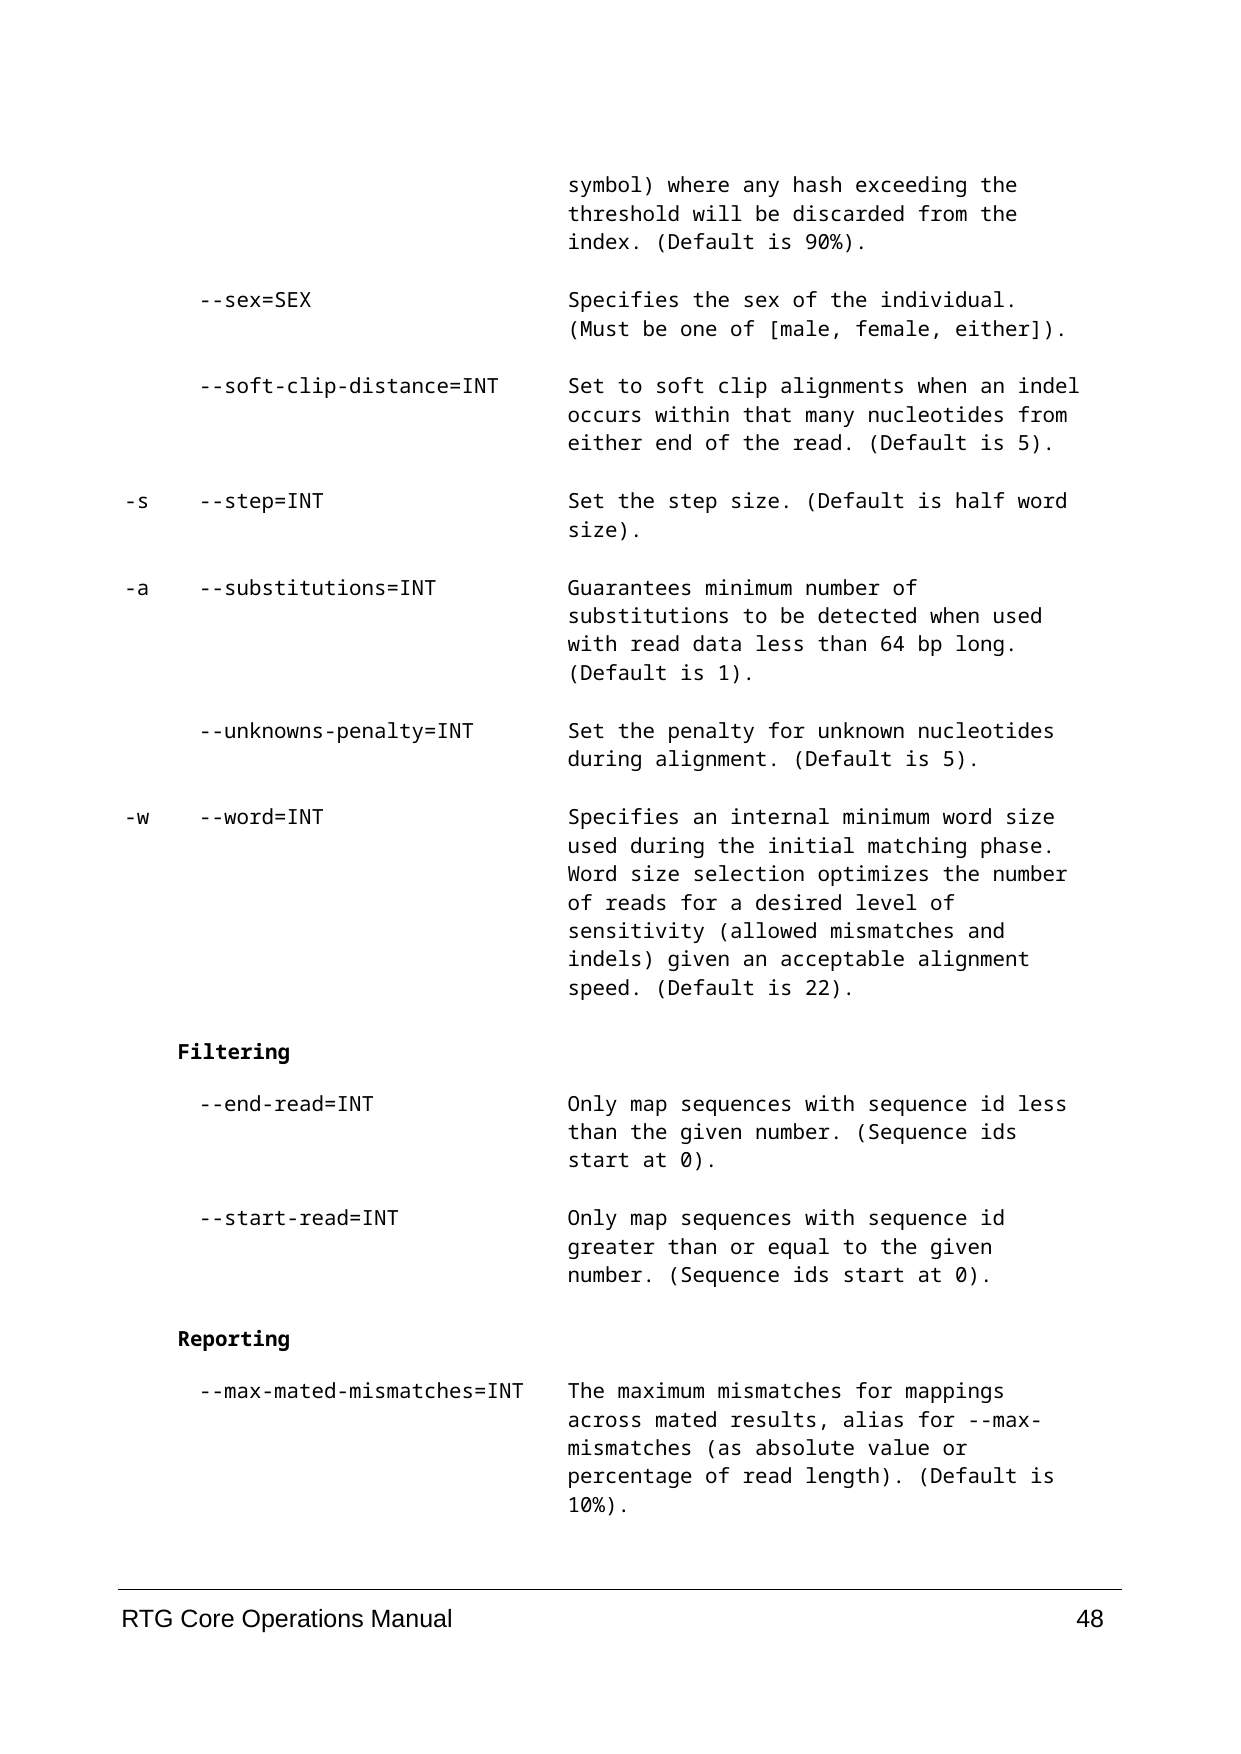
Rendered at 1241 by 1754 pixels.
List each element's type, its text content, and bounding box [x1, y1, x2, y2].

table_cell Set the step size. (Default is half word size). [561, 475, 1093, 561]
text Reporting [177, 1324, 1122, 1353]
table_cell --word=INT [193, 791, 561, 1019]
table_cell [118, 360, 193, 474]
table_header --max-mated-mismatches=INT [193, 1365, 561, 1536]
table_cell --sex=SEX [193, 274, 561, 360]
table_header [118, 1077, 193, 1192]
table_cell symbol) where any hash exceeding the threshold will be discarded from the index. (Default is 90%). [561, 159, 1093, 273]
table_header The maximum mismatches for mappings across mated results, alias for --max-mismatches (as absolute value or percentage of read length). (Default is 10%). [561, 1365, 1093, 1536]
text Filtering [177, 1037, 1122, 1065]
table_cell -w [118, 791, 193, 1019]
table_cell Set to soft clip alignments when an indel occurs within that many nucleotides from either end of the read. (Default is 5). [561, 360, 1093, 474]
table_cell Only map sequences with sequence id greater than or equal to the given number. (Sequence ids start at 0). [561, 1192, 1093, 1307]
table_cell --unknowns-penalty=INT [193, 704, 561, 791]
table_cell [118, 704, 193, 791]
table_header [118, 1365, 193, 1536]
table_header Only map sequences with sequence id less than the given number. (Sequence ids start at 0). [561, 1077, 1093, 1192]
table_header --end-read=INT [193, 1077, 561, 1192]
table_cell --step=INT [193, 475, 561, 561]
table_cell [118, 274, 193, 360]
table_cell -a [118, 561, 193, 704]
table_cell [118, 1192, 193, 1307]
table_cell --soft-clip-distance=INT [193, 360, 561, 474]
table_cell --substitutions=INT [193, 561, 561, 704]
table_cell [193, 159, 561, 273]
table_cell --start-read=INT [193, 1192, 561, 1307]
table_cell Specifies an internal minimum word size used during the initial matching phase. Word size selection optimizes the number of reads for a desired level of sensitivity (allowed mismatches and indels) given an acceptable alignment speed. (Default is 22). [561, 791, 1093, 1019]
table_cell Set the penalty for unknown nucleotides during alignment. (Default is 5). [561, 704, 1093, 791]
table_cell Specifies the sex of the individual. (Must be one of [male, female, either]). [561, 274, 1093, 360]
table_cell -s [118, 475, 193, 561]
table_cell Guarantees minimum number of substitutions to be detected when used with read data less than 64 bp long. (Default is 1). [561, 561, 1093, 704]
table_cell [118, 159, 193, 273]
